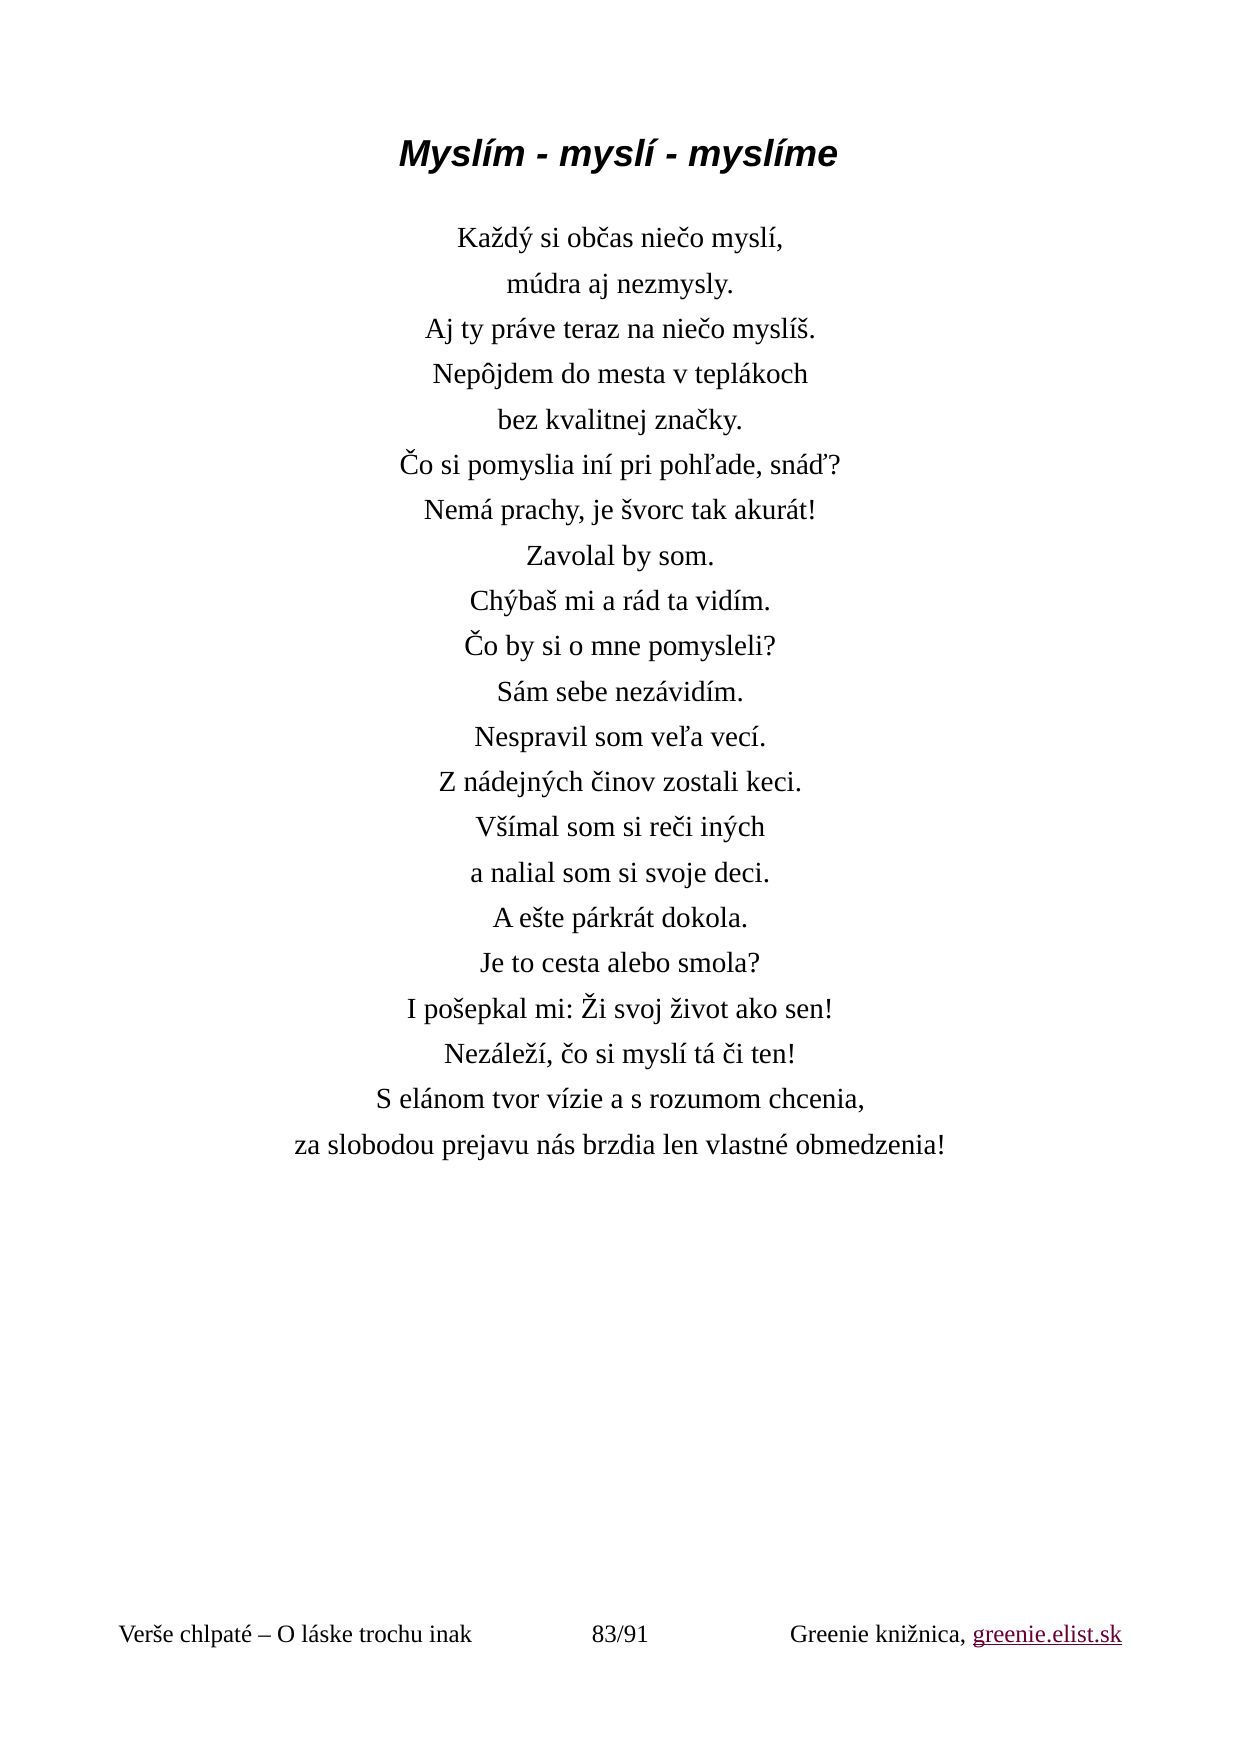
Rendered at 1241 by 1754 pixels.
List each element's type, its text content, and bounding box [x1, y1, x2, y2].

text múdra aj nezmysly. [106, 266, 1134, 299]
text Nespravil som veľa vecí. [106, 719, 1134, 752]
text Nepôjdem do mesta v teplákoch [106, 356, 1134, 390]
text Z nádejných činov zostali keci. [106, 764, 1134, 798]
text Sám sebe nezávidím. [106, 674, 1134, 707]
text I pošepkal mi: Ži svoj život ako sen! [106, 991, 1134, 1024]
text S elánom tvor vízie a s rozumom chcenia, [106, 1081, 1134, 1115]
text Chýbaš mi a rád ta vidím. [106, 583, 1134, 617]
text Nemá prachy, je švorc tak akurát! [106, 492, 1134, 526]
text Čo si pomyslia iní pri pohľade, snáď? [106, 447, 1134, 481]
text Je to cesta alebo smola? [106, 946, 1134, 979]
text Čo by si o mne pomysleli? [106, 628, 1134, 662]
text bez kvalitnej značky. [106, 402, 1134, 435]
text Všímal som si reči iných [106, 809, 1134, 843]
text Každý si občas niečo myslí, [106, 221, 1134, 254]
text Zavolal by som. [106, 538, 1134, 571]
text Nezáleží, čo si myslí tá či ten! [106, 1036, 1134, 1070]
text A ešte párkrát dokola. [106, 900, 1134, 934]
text Aj ty práve teraz na niečo myslíš. [106, 311, 1134, 345]
text za slobodou prejavu nás brzdia len vlastné obmedzenia! [106, 1127, 1134, 1160]
subtitle Myslím - myslí - myslíme [106, 131, 1134, 174]
text a nalial som si svoje deci. [106, 855, 1134, 888]
